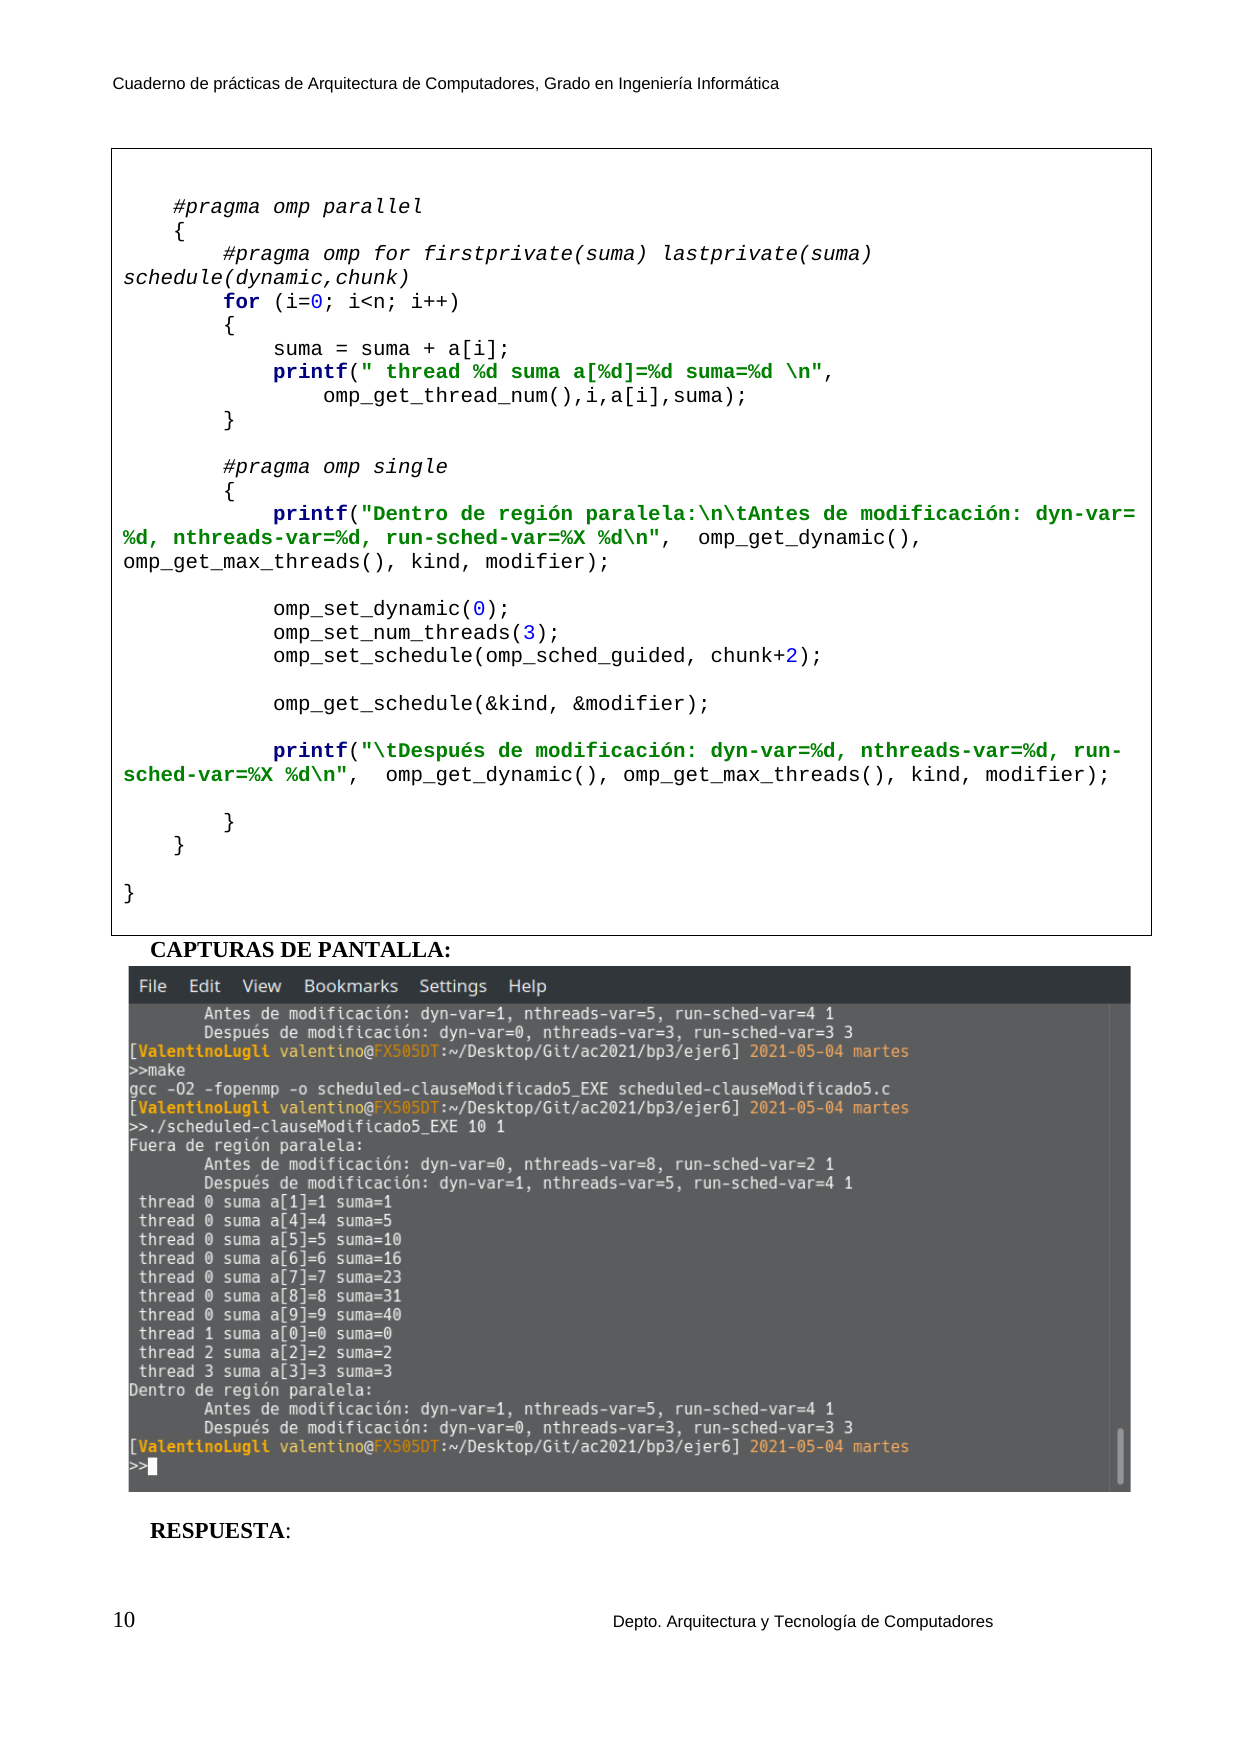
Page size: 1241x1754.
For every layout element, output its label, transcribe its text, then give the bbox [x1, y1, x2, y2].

text CAPTURAS DE PANTALLA: [150, 936, 1152, 962]
table_header #pragma omp parallel { #pragma omp for firstprivate(suma) lastprivate(suma) schedule(dynamic,chunk) for (i=0; i<n; i++) { suma = suma + a[i]; printf(" thread %d suma a[%d]=%d suma=%d \n", omp_get_thread_num(),i,a[i],suma); } #pragma omp single { printf("Dentro de región paralela:\n\tAntes de modificación: dyn-var=%d, nthreads-var=%d, run-sched-var=%X %d\n", omp_get_dynamic(), omp_get_max_threads(), kind, modifier); omp_set_dynamic(0); omp_set_num_threads(3); omp_set_schedule(omp_sched_guided, chunk+2); omp_get_schedule(&kind, &modifier); printf("\tDespués de modificación: dyn-var=%d, nthreads-var=%d, run-sched-var=%X %d\n", omp_get_dynamic(), omp_get_max_threads(), kind, modifier); } } } [112, 149, 1151, 935]
text RESPUESTA: [150, 1517, 1152, 1544]
picture [128, 966, 1131, 1492]
